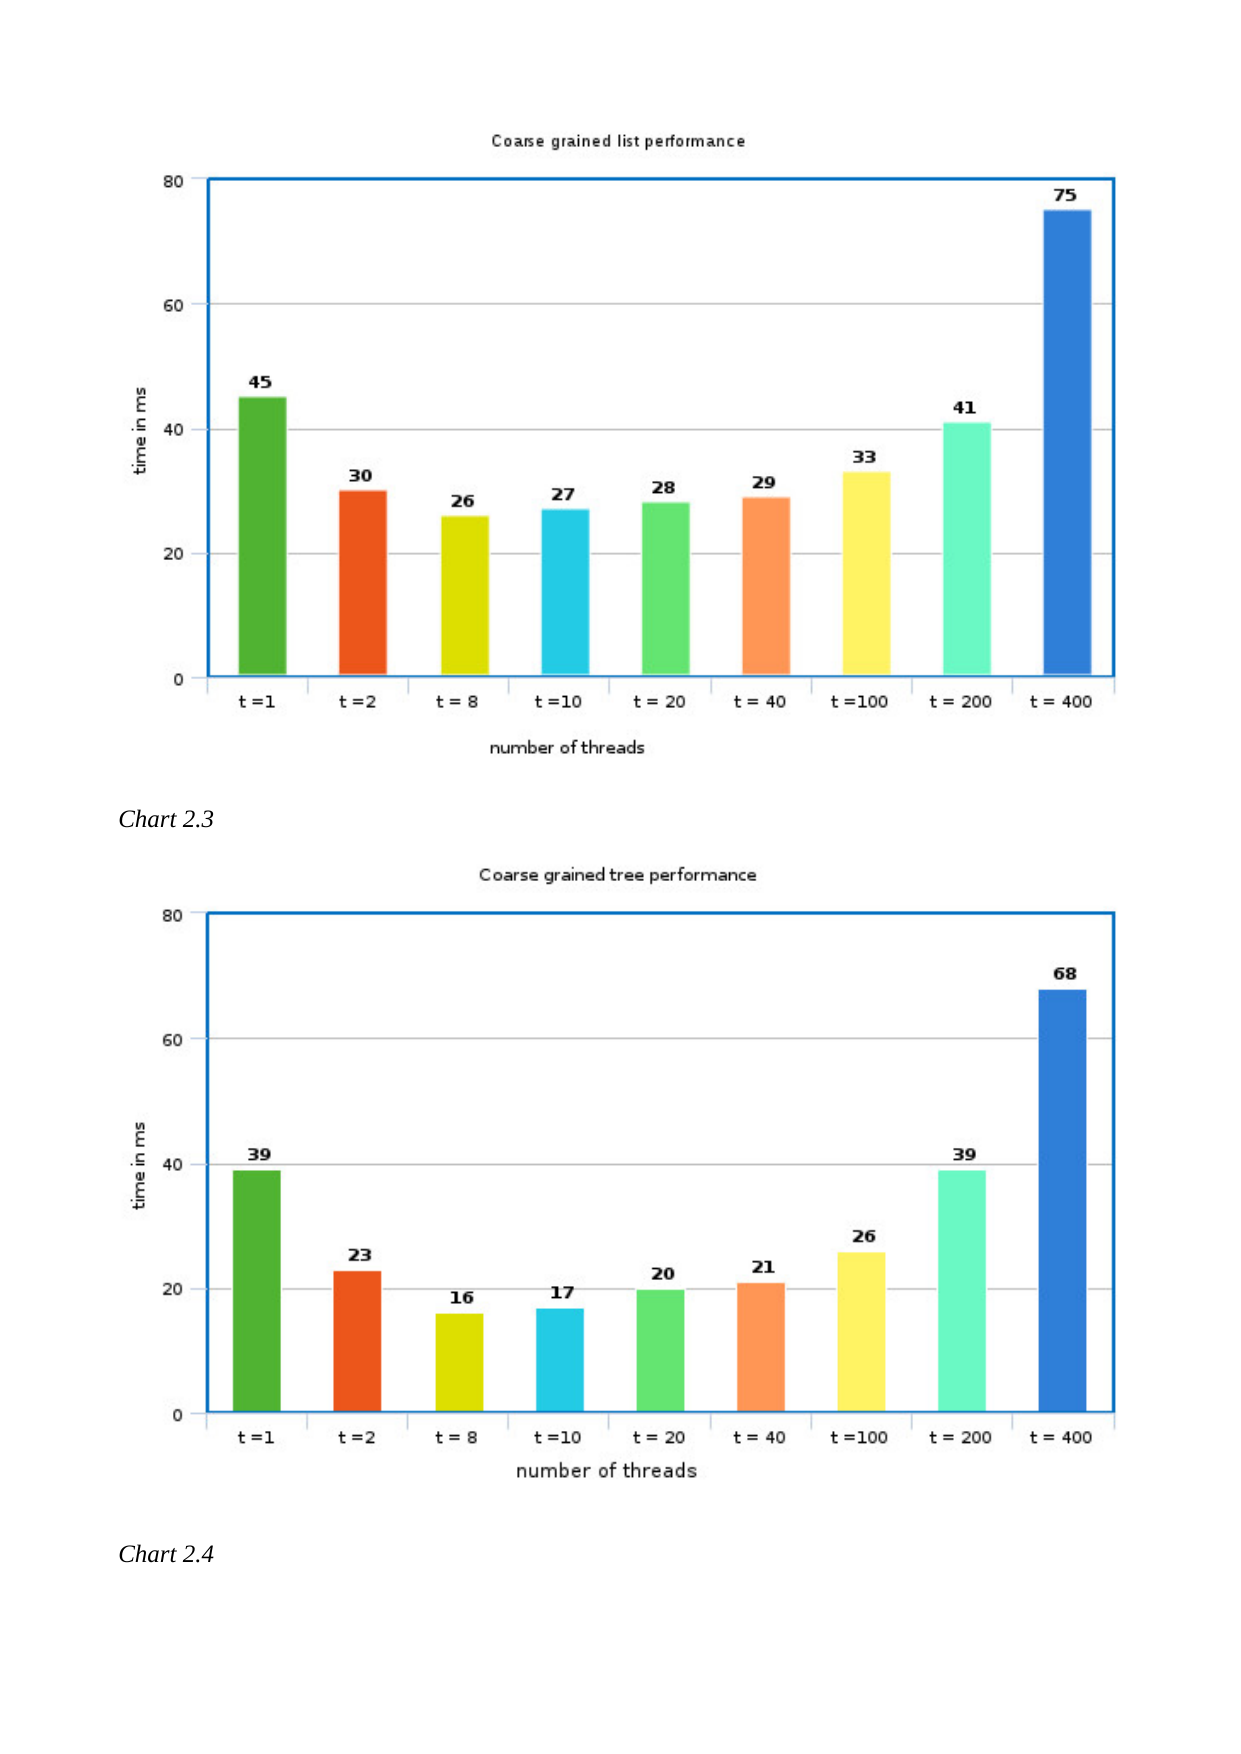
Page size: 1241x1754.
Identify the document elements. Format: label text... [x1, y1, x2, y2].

text Chart 2.3 [118, 798, 1122, 832]
picture [110, 118, 1130, 798]
text Chart 2.4 [118, 1534, 1122, 1568]
picture [109, 852, 1131, 1534]
